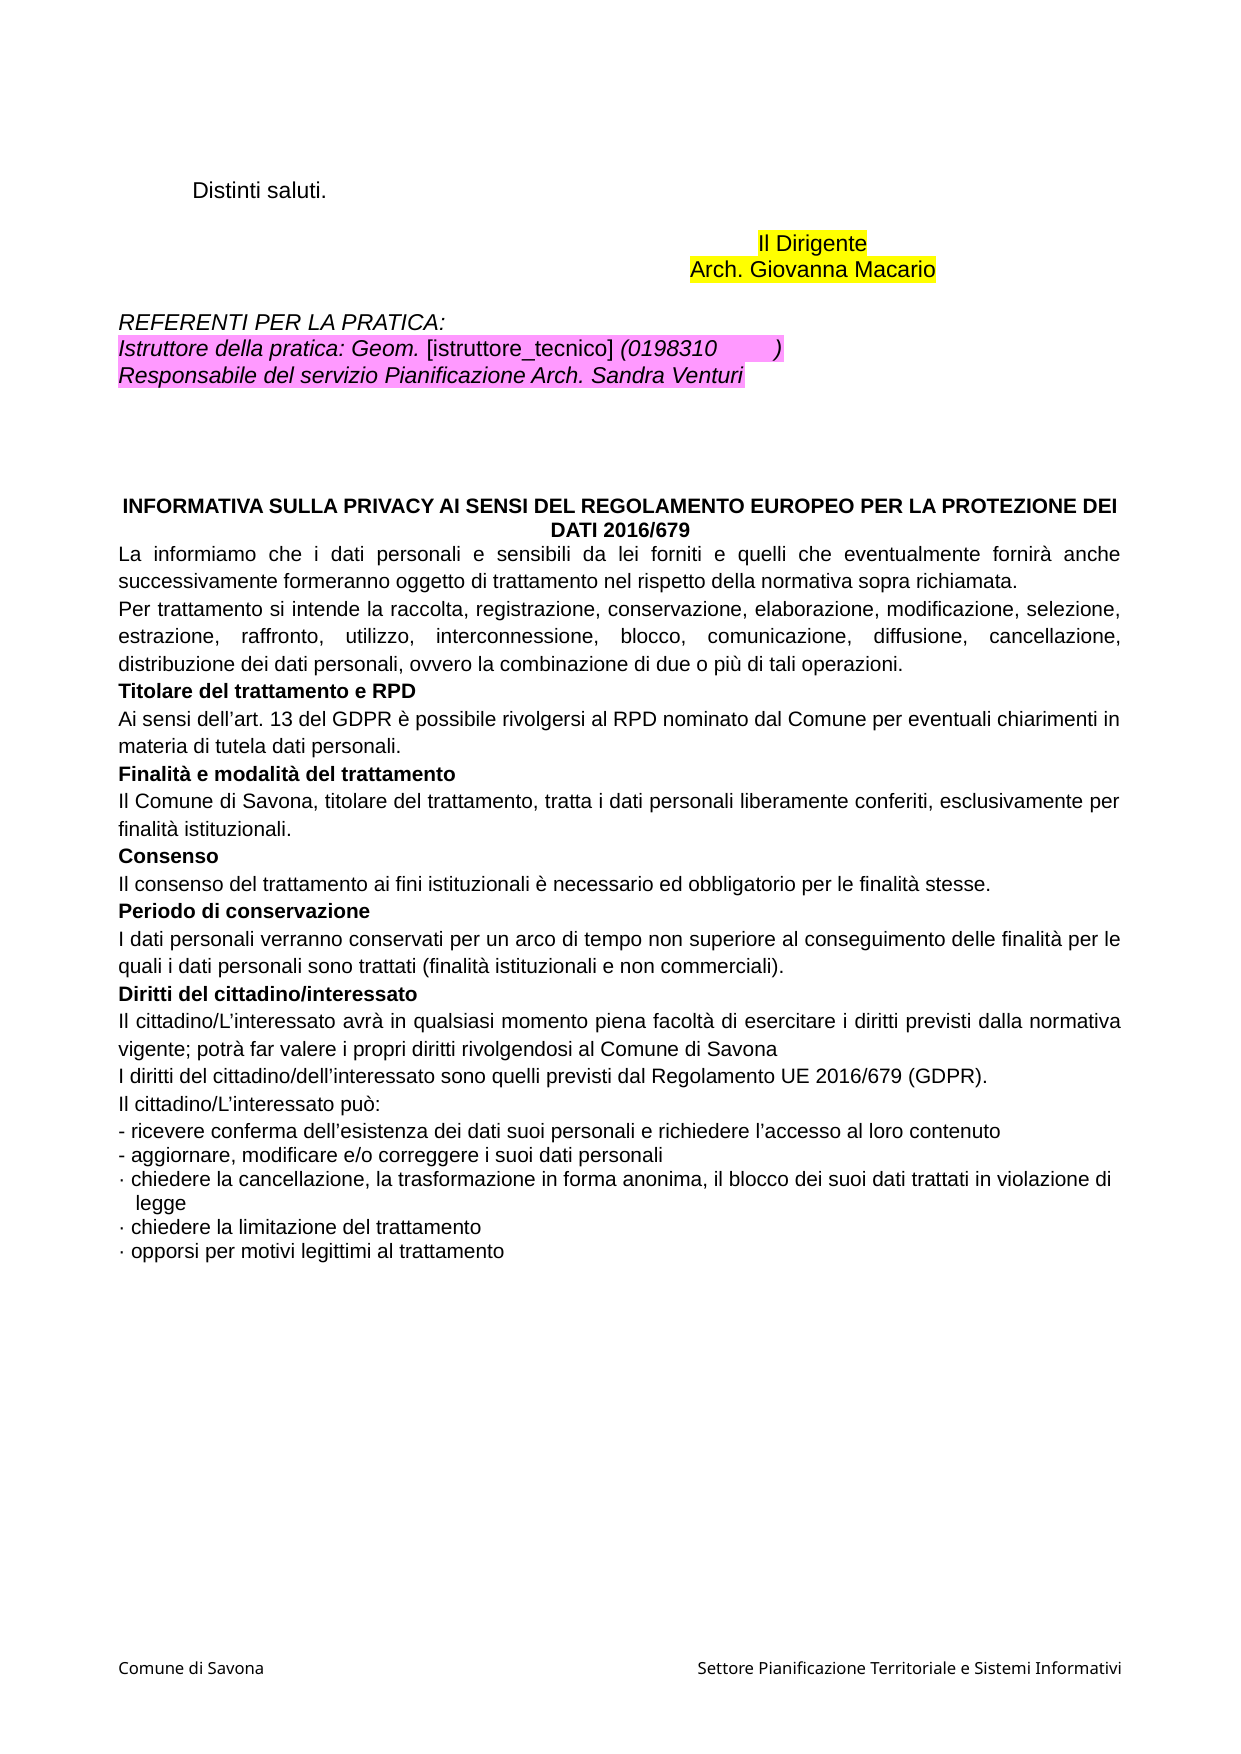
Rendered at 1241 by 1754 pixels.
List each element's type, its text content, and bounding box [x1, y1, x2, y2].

text - aggiornare, modificare e/o correggere i suoi dati personali [118, 1143, 1122, 1167]
table_header [118, 230, 503, 283]
text Il Comune di Savona, titolare del trattamento, tratta i dati personali liberamente conferiti, esclusivamente per finalità istituzionali. [118, 789, 1122, 840]
text Finalità e modalità del trattamento [118, 761, 1122, 785]
table_cell [118, 283, 503, 309]
text Consenso [118, 844, 1122, 868]
text - ricevere conferma dell’esistenza dei dati suoi personali e richiedere l’accesso al loro contenuto [118, 1119, 1122, 1143]
text INFORMATIVA SULLA PRIVACY AI SENSI DEL REGOLAMENTO EUROPEO PER LA PROTEZIONE DEI DATI 2016/679 [118, 493, 1122, 541]
table_header Il Dirigente Arch. Giovanna Macario [503, 230, 1122, 283]
text Responsabile del servizio Pianificazione Arch. Sandra Venturi [118, 362, 1122, 388]
text · opporsi per motivi legittimi al trattamento [118, 1239, 1122, 1263]
text Diritti del cittadino/interessato [118, 981, 1122, 1005]
text · chiedere la cancellazione, la trasformazione in forma anonima, il blocco dei suoi dati trattati in violazione di [118, 1167, 1122, 1191]
table_cell [503, 283, 1122, 309]
text legge [118, 1191, 1122, 1215]
text Distinti saluti. [118, 177, 1122, 203]
text Il consenso del trattamento ai fini istituzionali è necessario ed obbligatorio per le finalità stesse. [118, 871, 1122, 895]
text Il cittadino/L’interessato avrà in qualsiasi momento piena facoltà di esercitare i diritti previsti dalla normativa vigente; potrà far valere i propri diritti rivolgendosi al Comune di Savona [118, 1009, 1122, 1060]
text I diritti del cittadino/dell’interessato sono quelli previsti dal Regolamento UE 2016/679 (GDPR). [118, 1064, 1122, 1088]
text Titolare del trattamento e RPD [118, 679, 1122, 703]
text I dati personali verranno conservati per un arco di tempo non superiore al conseguimento delle finalità per le quali i dati personali sono trattati (finalità istituzionali e non commerciali). [118, 926, 1122, 978]
text La informiamo che i dati personali e sensibili da lei forniti e quelli che eventualmente fornirà anche successivamente formeranno oggetto di trattamento nel rispetto della normativa sopra richiamata. [118, 541, 1122, 593]
text · chiedere la limitazione del trattamento [118, 1215, 1122, 1239]
text Istruttore della pratica: Geom. [istruttore_tecnico] (0198310 ) [118, 335, 1122, 362]
text Per trattamento si intende la raccolta, registrazione, conservazione, elaborazione, modificazione, selezione, estrazione, raffronto, utilizzo, interconnessione, blocco, comunicazione, diffusione, cancellazione, distribuzione dei dati personali, ovvero la combinazione di due o più di tali operazioni. [118, 596, 1122, 675]
text Periodo di conservazione [118, 899, 1122, 923]
text Ai sensi dell’art. 13 del GDPR è possibile rivolgersi al RPD nominato dal Comune per eventuali chiarimenti in materia di tutela dati personali. [118, 706, 1122, 758]
text Il cittadino/L’interessato può: [118, 1091, 1122, 1115]
text REFERENTI PER LA PRATICA: [118, 309, 1122, 335]
